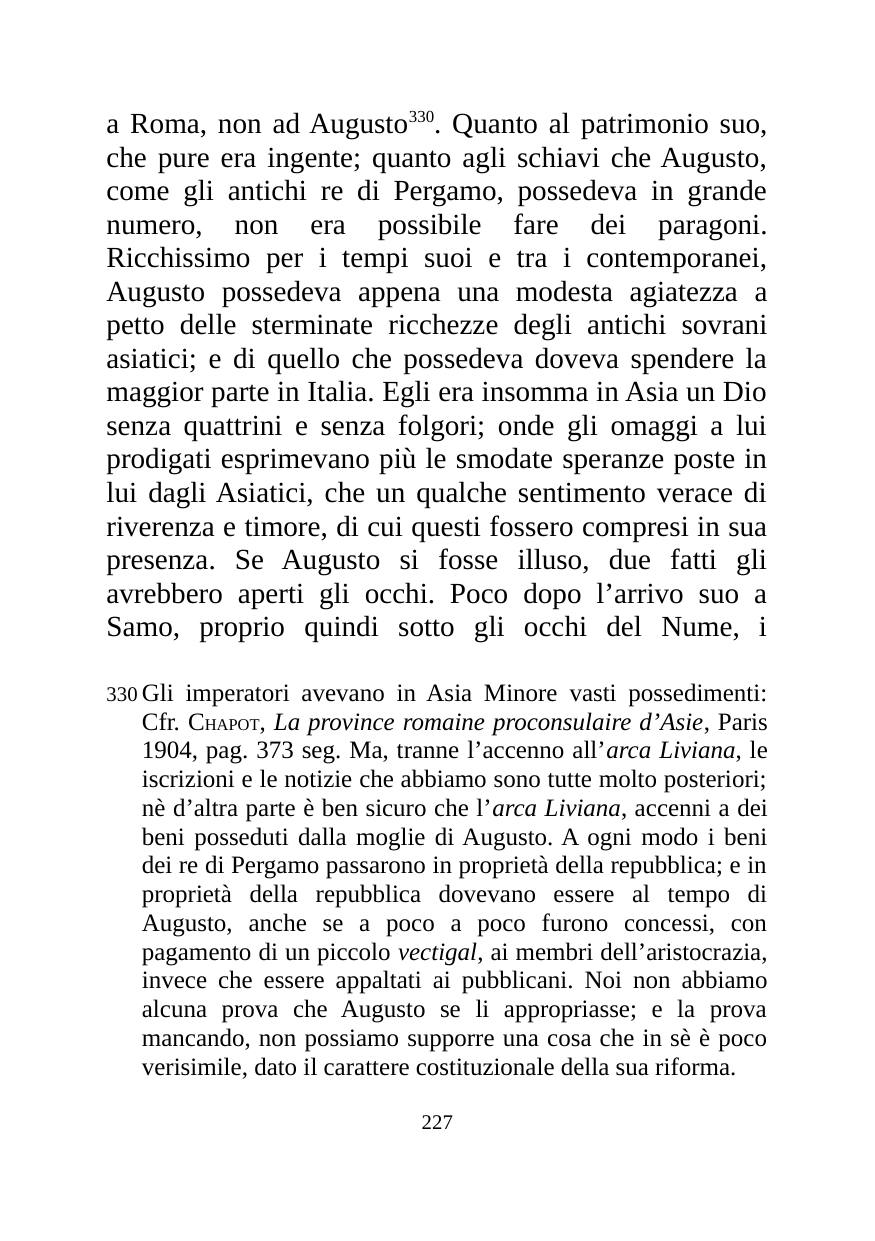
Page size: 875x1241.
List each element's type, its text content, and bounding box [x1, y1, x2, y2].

text a Roma, non ad Augusto. Quanto al patrimonio suo, che pure era ingente; quanto agli schiavi che Augusto, come gli antichi re di Pergamo, possedeva in grande numero, non era possibile fare dei paragoni. Ricchissimo per i tempi suoi e tra i contemporanei, Augusto possedeva appena una modesta agiatezza a petto delle sterminate ricchezze degli antichi sovrani asiatici; e di quello che possedeva doveva spendere la maggior parte in Italia. Egli era insomma in Asia un Dio senza quattrini e senza folgori; onde gli omaggi a lui prodigati esprimevano più le smodate speranze poste in lui dagli Asiatici, che un qualche sentimento verace di riverenza e timore, di cui questi fossero compresi in sua presenza. Se Augusto si fosse illuso, due fatti gli avrebbero aperti gli occhi. Poco dopo l’arrivo suo a Samo, proprio quindi sotto gli occhi del Nume, i [106, 106, 768, 643]
text Gli imperatori avevano in Asia Minore vasti possedimenti: Cfr. Chapot, La province romaine proconsulaire d’Asie, Paris 1904, pag. 373 seg. Ma, tranne l’accenno all’arca Liviana, le iscrizioni e le notizie che abbiamo sono tutte molto posteriori; nè d’altra parte è ben sicuro che l’arca Liviana, accenni a dei beni posseduti dalla moglie di Augusto. A ogni modo i beni dei re di Pergamo passarono in proprietà della repubblica; e in proprietà della repubblica dovevano essere al tempo di Augusto, anche se a poco a poco furono concessi, con pagamento di un piccolo vectigal, ai membri dell’aristocrazia, invece che essere appaltati ai pubblicani. Noi non abbiamo alcuna prova che Augusto se li appropriasse; e la prova mancando, non possiamo supporre una cosa che in sè è poco verisimile, dato il carattere costituzionale della sua riforma. [106, 678, 768, 1080]
